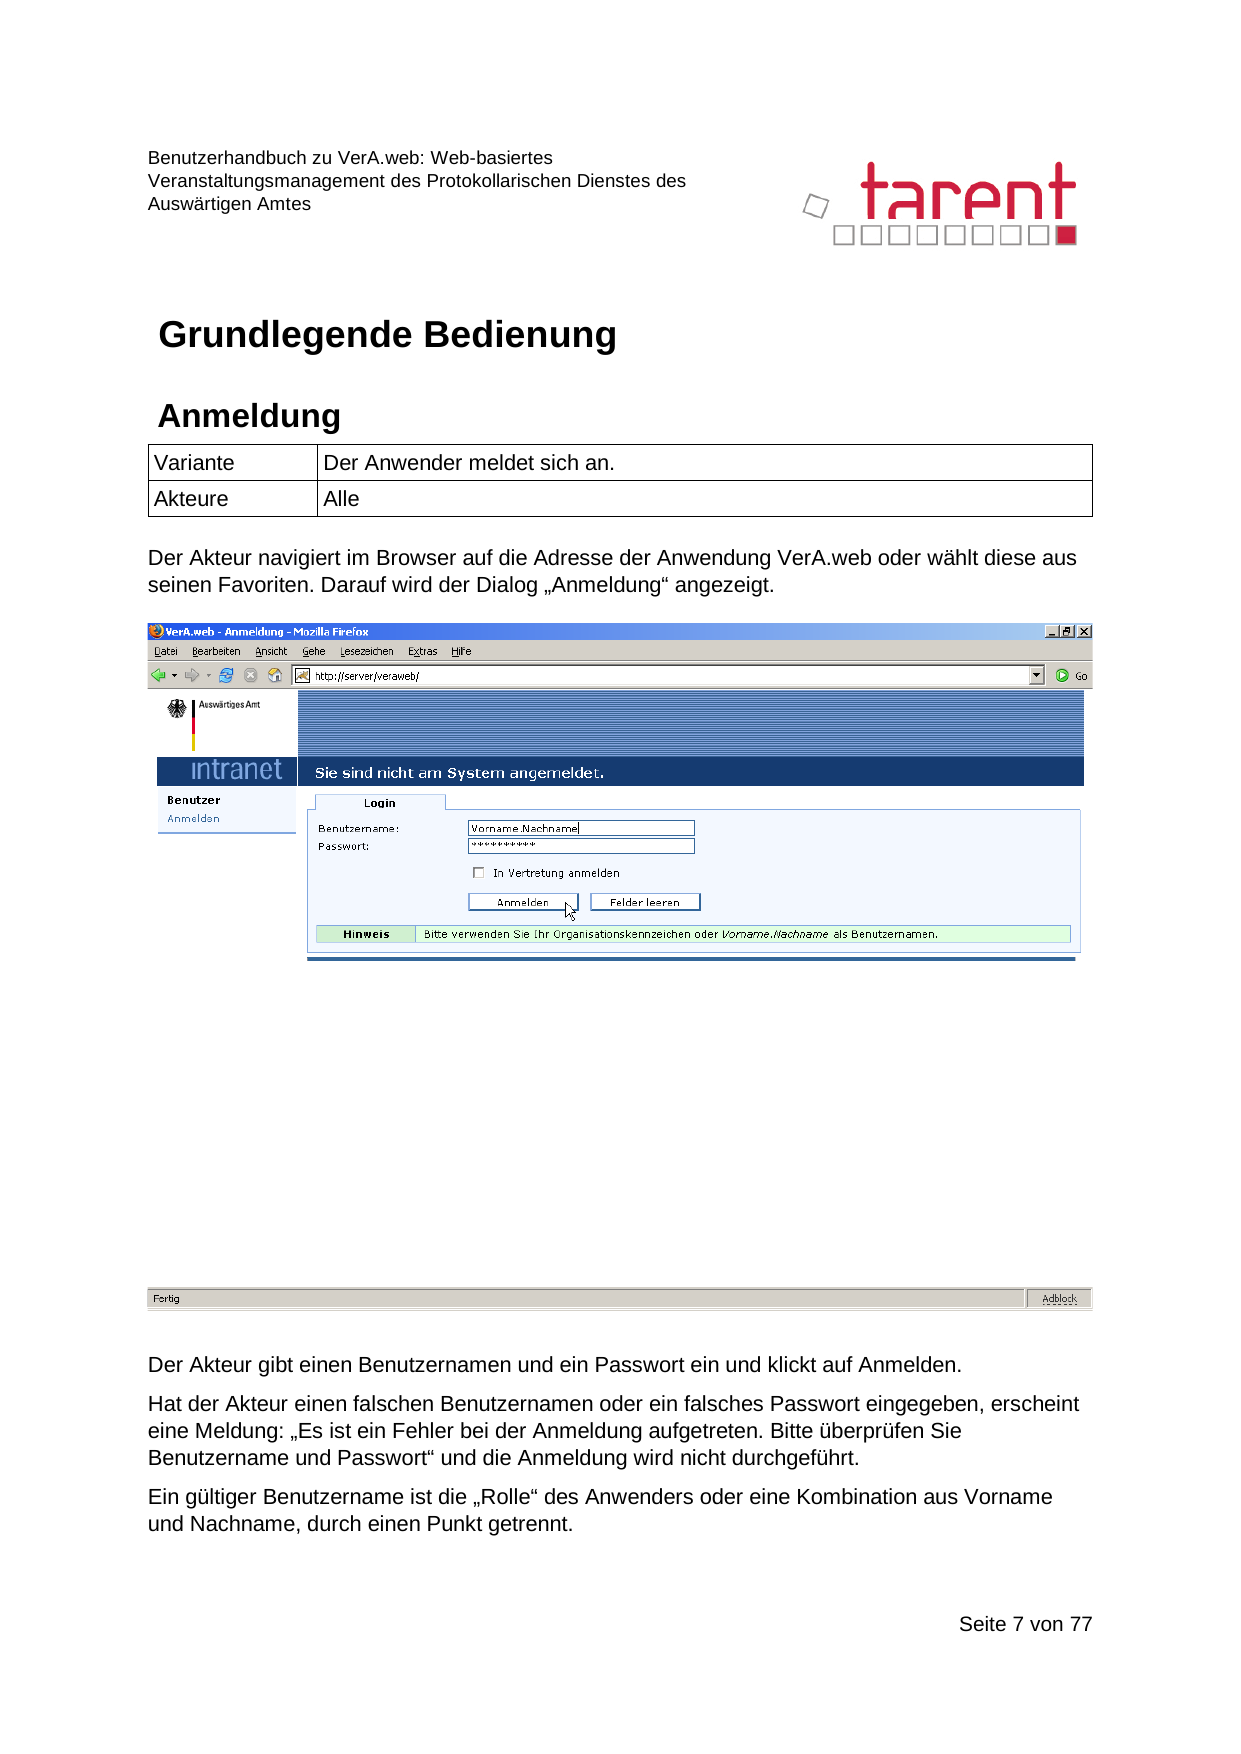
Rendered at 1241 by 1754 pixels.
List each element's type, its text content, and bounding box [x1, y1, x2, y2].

text Der Akteur navigiert im Browser auf die Adresse der Anwendung VerA.web oder wählt diese aus seinen Favoriten. Darauf wird der Dialog „Anmeldung“ angezeigt. [148, 519, 1092, 623]
text Der Akteur gibt einen Benutzernamen und ein Passwort ein und klickt auf Anmelden. [148, 1352, 1092, 1377]
subtitle Anmeldung [148, 397, 1092, 434]
table_header Variante [149, 445, 317, 480]
picture [790, 151, 1091, 255]
picture [147, 623, 1093, 1311]
table_cell Alle [318, 481, 1092, 516]
subtitle Grundlegende Bedienung [148, 313, 1092, 355]
text Ein gültiger Benutzername ist die „Rolle“ des Anwenders oder eine Kombination aus Vorname und Nachname, durch einen Punkt getrennt. [148, 1485, 1092, 1536]
table_header Der Anwender meldet sich an. [318, 445, 1092, 480]
table_cell Akteure [149, 481, 317, 516]
text Hat der Akteur einen falschen Benutzernamen oder ein falsches Passwort eingegeben, erscheint eine Meldung: „Es ist ein Fehler bei der Anmeldung aufgetreten. Bitte überprüfen Sie Benutzername und Passwort“ und die Anmeldung wird nicht durchgeführt. [148, 1392, 1092, 1470]
